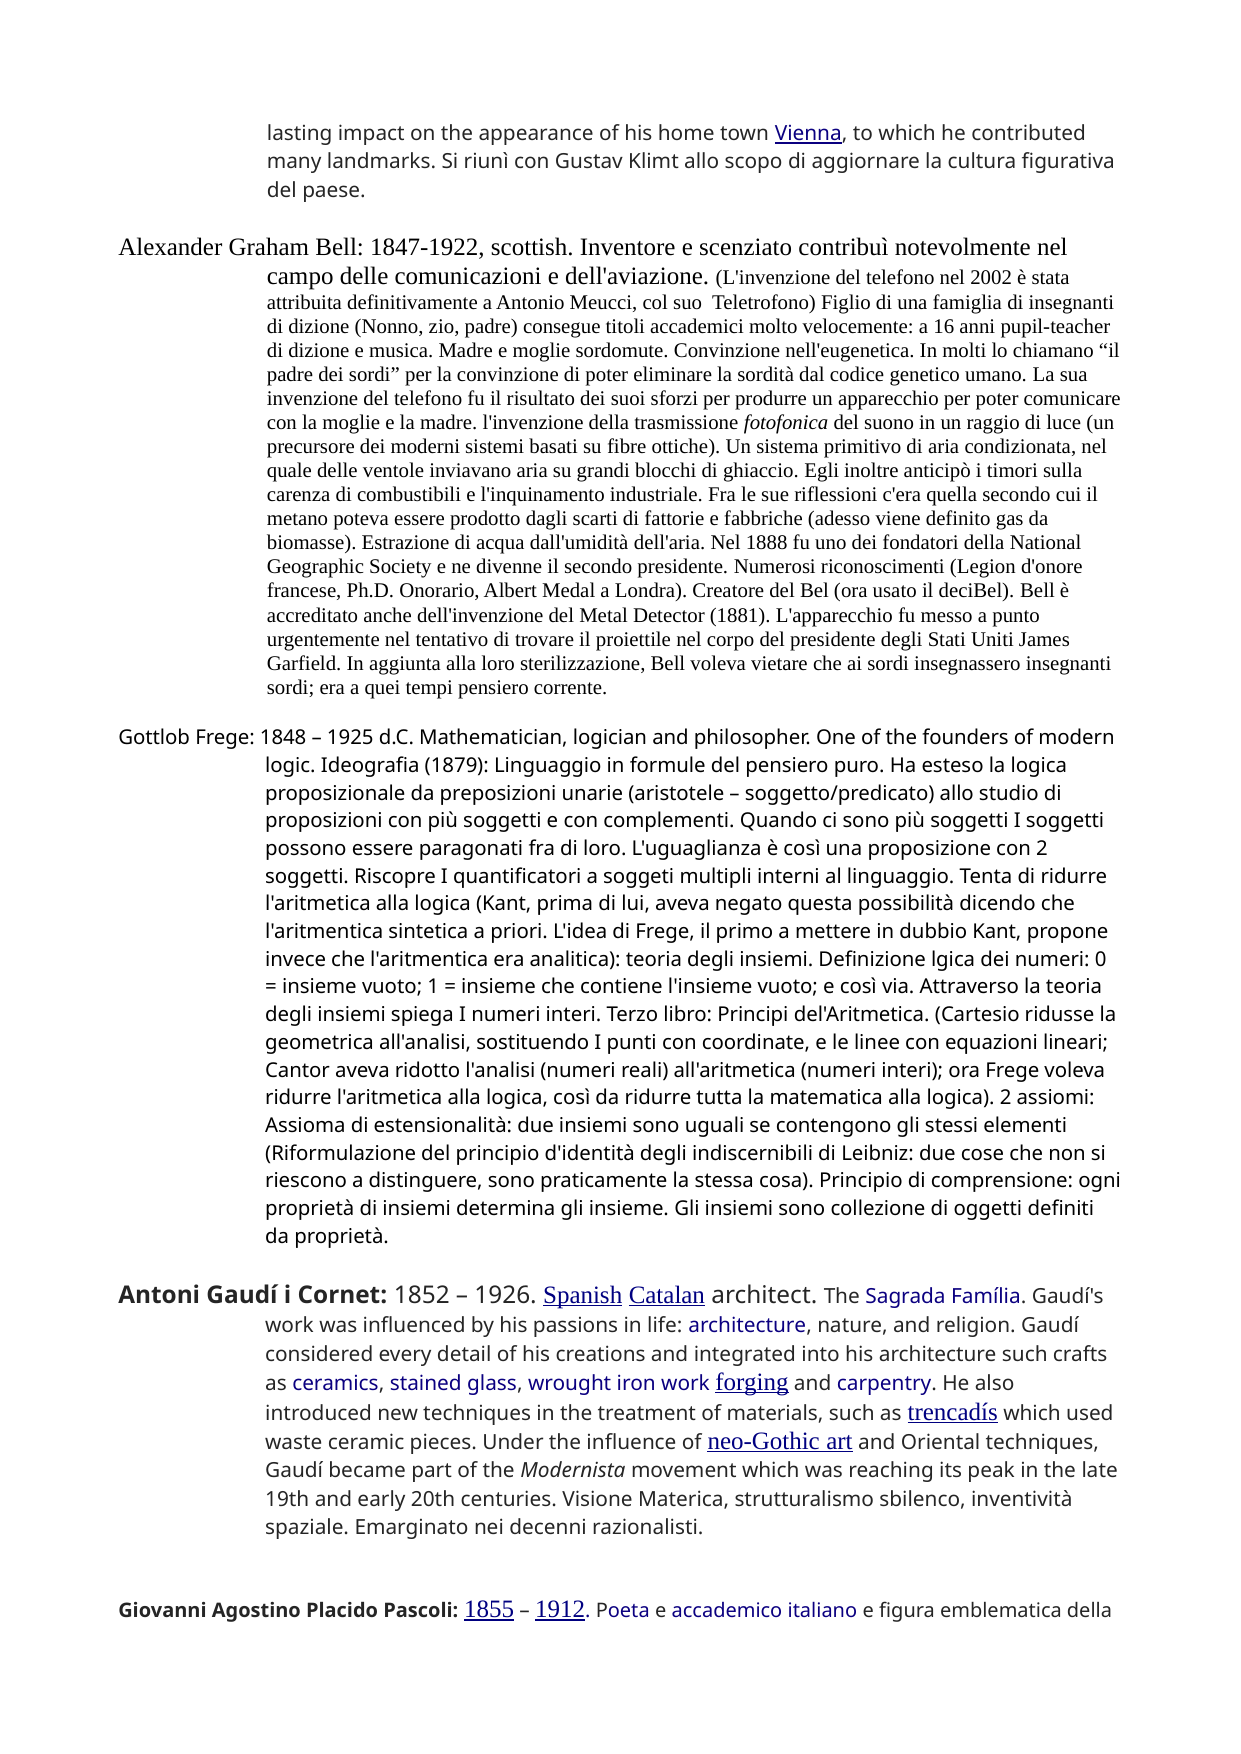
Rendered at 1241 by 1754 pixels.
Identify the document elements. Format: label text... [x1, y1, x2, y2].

text Gottlob Frege: 1848 – 1925 d.C. Mathematician, logician and philosopher. One of the founders of modern logic. Ideografia (1879): Linguaggio in formule del pensiero puro. Ha esteso la logica proposizionale da preposizioni unarie (aristotele – soggetto/predicato) allo studio di proposizioni con più soggetti e con complementi. Quando ci sono più soggetti I soggetti possono essere paragonati fra di loro. L'uguaglianza è così una proposizione con 2 soggetti. Riscopre I quantificatori a soggeti multipli interni al linguaggio. Tenta di ridurre l'aritmetica alla logica (Kant, prima di lui, aveva negato questa possibilità dicendo che l'aritmentica sintetica a priori. L'idea di Frege, il primo a mettere in dubbio Kant, propone invece che l'aritmentica era analitica): teoria degli insiemi. Definizione lgica dei numeri: 0 = insieme vuoto; 1 = insieme che contiene l'insieme vuoto; e così via. Attraverso la teoria degli insiemi spiega I numeri interi. Terzo libro: Principi del'Aritmetica. (Cartesio ridusse la geometrica all'analisi, sostituendo I punti con coordinate, e le linee con equazioni lineari; Cantor aveva ridotto l'analisi (numeri reali) all'aritmetica (numeri interi); ora Frege voleva ridurre l'aritmetica alla logica, così da ridurre tutta la matematica alla logica). 2 assiomi: Assioma di estensionalità: due insiemi sono uguali se contengono gli stessi elementi (Riformulazione del principio d'identità degli indiscernibili di Leibniz: due cose che non si riescono a distinguere, sono praticamente la stessa cosa). Principio di comprensione: ogni proprietà di insiemi determina gli insieme. Gli insiemi sono collezione di oggetti definiti da proprietà. [118, 723, 1122, 1249]
text Alexander Graham Bell: 1847-1922, scottish. Inventore e scenziato contribuì notevolmente nel campo delle comunicazioni e dell'aviazione. (L'invenzione del telefono nel 2002 è stata attribuita definitivamente a Antonio Meucci, col suo Teletrofono) Figlio di una famiglia di insegnanti di dizione (Nonno, zio, padre) consegue titoli accademici molto velocemente: a 16 anni pupil-teacher di dizione e musica. Madre e moglie sordomute. Convinzione nell'eugenetica. In molti lo chiamano “il padre dei sordi” per la convinzione di poter eliminare la sordità dal codice genetico umano. La sua invenzione del telefono fu il risultato dei suoi sforzi per produrre un apparecchio per poter comunicare con la moglie e la madre. l'invenzione della trasmissione fotofonica del suono in un raggio di luce (un precursore dei moderni sistemi basati su fibre ottiche). Un sistema primitivo di aria condizionata, nel quale delle ventole inviavano aria su grandi blocchi di ghiaccio. Egli inoltre anticipò i timori sulla carenza di combustibili e l'inquinamento industriale. Fra le sue riflessioni c'era quella secondo cui il metano poteva essere prodotto dagli scarti di fattorie e fabbriche (adesso viene definito gas da biomasse). Estrazione di acqua dall'umidità dell'aria. Nel 1888 fu uno dei fondatori della National Geographic Society e ne divenne il secondo presidente. Numerosi riconoscimenti (Legion d'onore francese, Ph.D. Onorario, Albert Medal a Londra). Creatore del Bel (ora usato il deciBel). Bell è accreditato anche dell'invenzione del Metal Detector (1881). L'apparecchio fu messo a punto urgentemente nel tentativo di trovare il proiettile nel corpo del presidente degli Stati Uniti James Garfield. In aggiunta alla loro sterilizzazione, Bell voleva vietare che ai sordi insegnassero insegnanti sordi; era a quei tempi pensiero corrente. [118, 232, 1122, 699]
text lasting impact on the appearance of his home town Vienna, to which he contributed many landmarks. Si riunì con Gustav Klimt allo scopo di aggiornare la cultura figurativa del paese. [118, 118, 1122, 203]
text Antoni Gaudí i Cornet: 1852 – 1926. Spanish Catalan architect. The Sagrada Família. Gaudí's work was influenced by his passions in life: architecture, nature, and religion. Gaudí considered every detail of his creations and integrated into his architecture such crafts as ceramics, stained glass, wrought iron work forging and carpentry. He also introduced new techniques in the treatment of materials, such as trencadís which used waste ceramic pieces. Under the influence of neo-Gothic art and Oriental techniques, Gaudí became part of the Modernista movement which was reaching its peak in the late 19th and early 20th centuries. Visione Materica, strutturalismo sbilenco, inventività spaziale. Emarginato nei decenni razionalisti. [118, 1277, 1122, 1541]
text Giovanni Agostino Placido Pascoli: 1855 – 1912. Poeta e accademico italiano e figura emblematica della [118, 1594, 1122, 1624]
